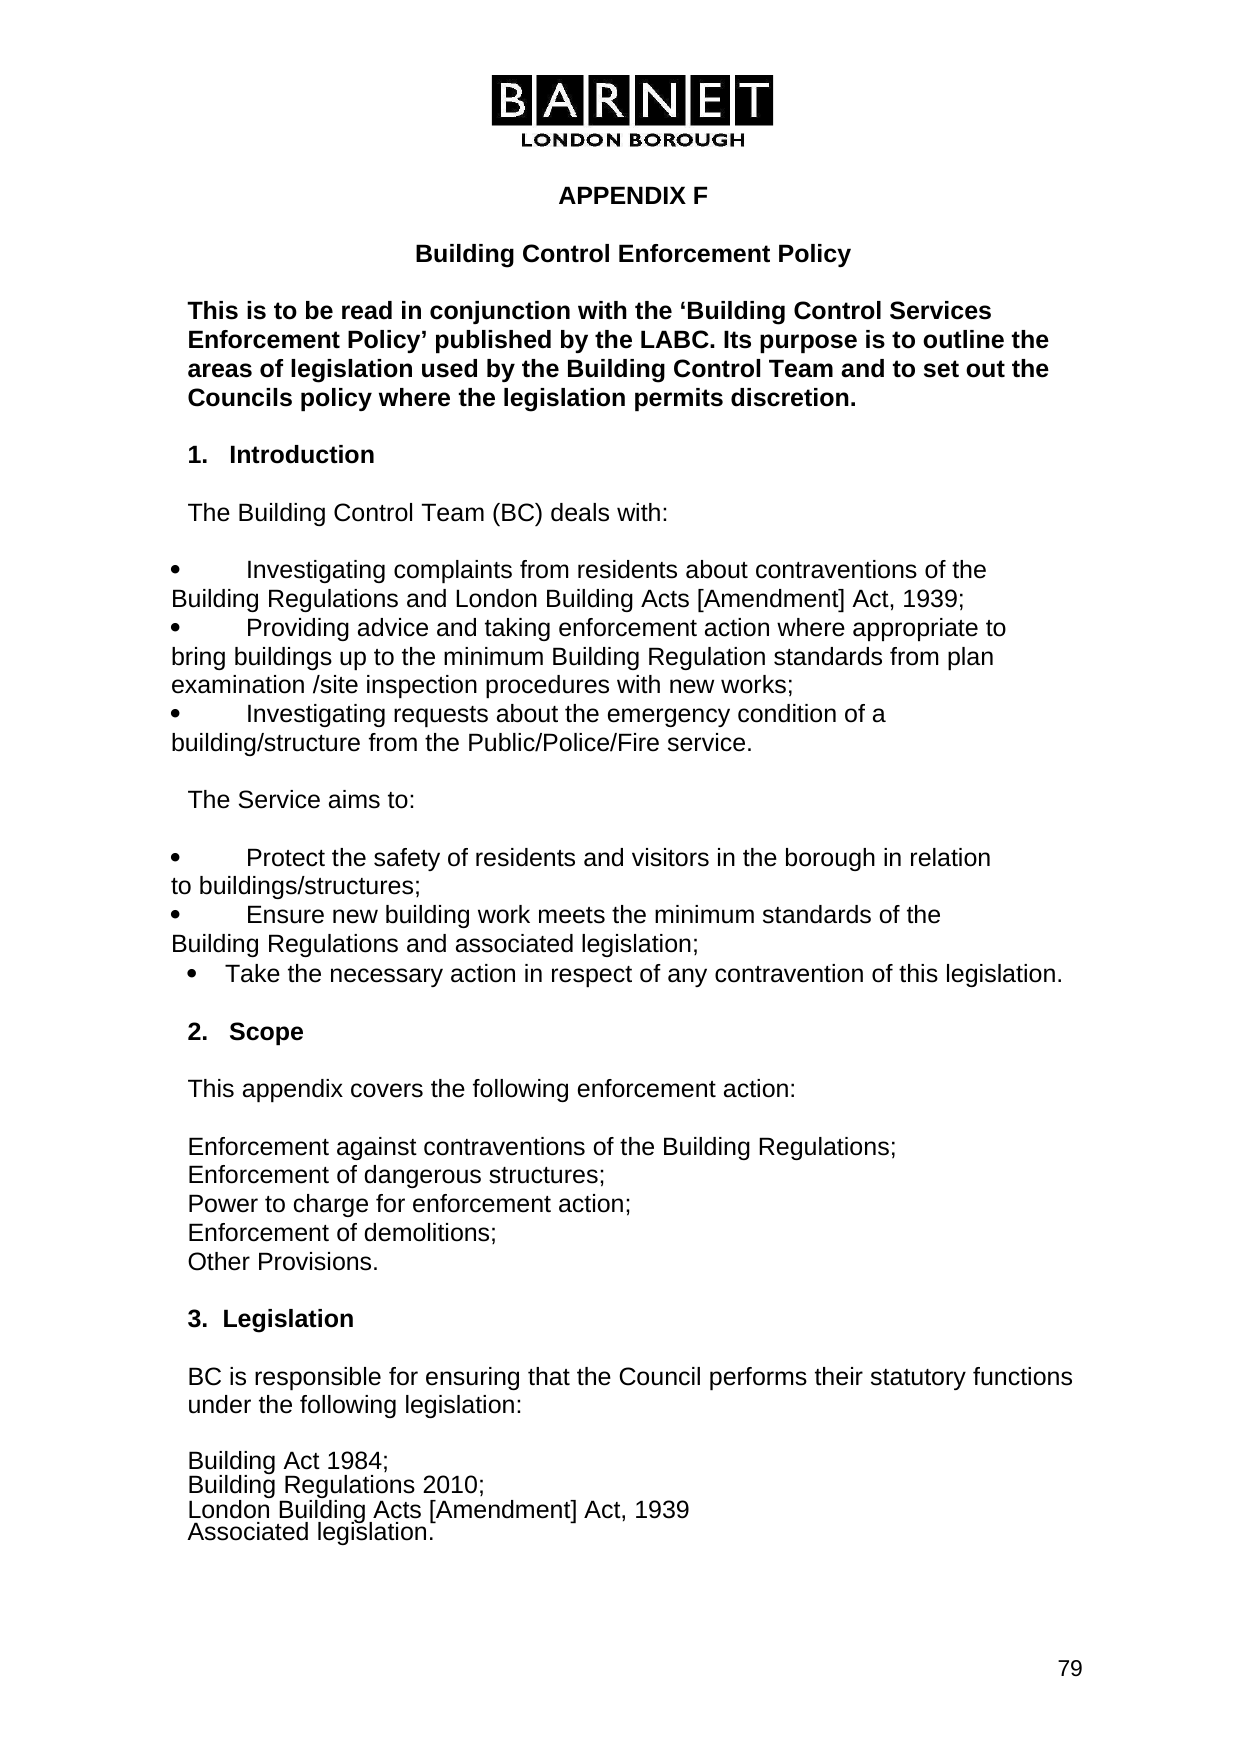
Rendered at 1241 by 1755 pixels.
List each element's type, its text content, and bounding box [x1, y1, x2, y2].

subtitle Legislation [187, 1304, 1163, 1333]
text This is to be read in conjunction with the ‘Building Control Services [187, 296, 1163, 325]
list Investigating requests about the emergency condition of a building/structure from the Public/Police/Fire service. [171, 699, 1078, 757]
list Ensure new building work meets the minimum standards of the Building Regulations and associated legislation; [171, 900, 1018, 958]
subtitle Scope [187, 1017, 1163, 1046]
subtitle APPENDIX F [253, 181, 1013, 210]
list Take the necessary action in respect of any contravention of this legislation. [187, 958, 1163, 988]
text The Building Control Team (BC) deals with: [187, 497, 1163, 526]
list Providing advice and taking enforcement action where appropriate to bring buildings up to the minimum Building Regulation standards from plan examination /site inspection procedures with new works; [171, 613, 1064, 699]
text Building Act 1984; [187, 1448, 1163, 1474]
text The Service aims to: [187, 785, 1163, 814]
text Enforcement against contraventions of the Building Regulations; Enforcement of dangerous structures; [187, 1132, 899, 1189]
text London Building Acts [Amendment] Act, 1939 Associated legislation. [187, 1500, 692, 1546]
list Investigating complaints from residents about contraventions of the Building Regulations and London Building Acts [Amendment] Act, 1939; [171, 555, 1076, 613]
text Building Regulations 2010; [187, 1474, 1163, 1498]
text Building Control Enforcement Policy [253, 239, 1013, 267]
text Other Provisions. [187, 1247, 1163, 1276]
text Power to charge for enforcement action; Enforcement of demolitions; [187, 1189, 634, 1247]
list Protect the safety of residents and visitors in the borough in relation to buildings/structures; [171, 842, 999, 900]
text This appendix covers the following enforcement action: [187, 1074, 1163, 1103]
list Introduction [187, 440, 1163, 469]
text Enforcement Policy’ published by the LABC. Its purpose is to outline the areas of legislation used by the Building Control Team and to set out the Councils policy where the legislation permits discretion. [187, 325, 1050, 411]
text BC is responsible for ensuring that the Council performs their statutory functions under the following legislation: [187, 1362, 1074, 1419]
